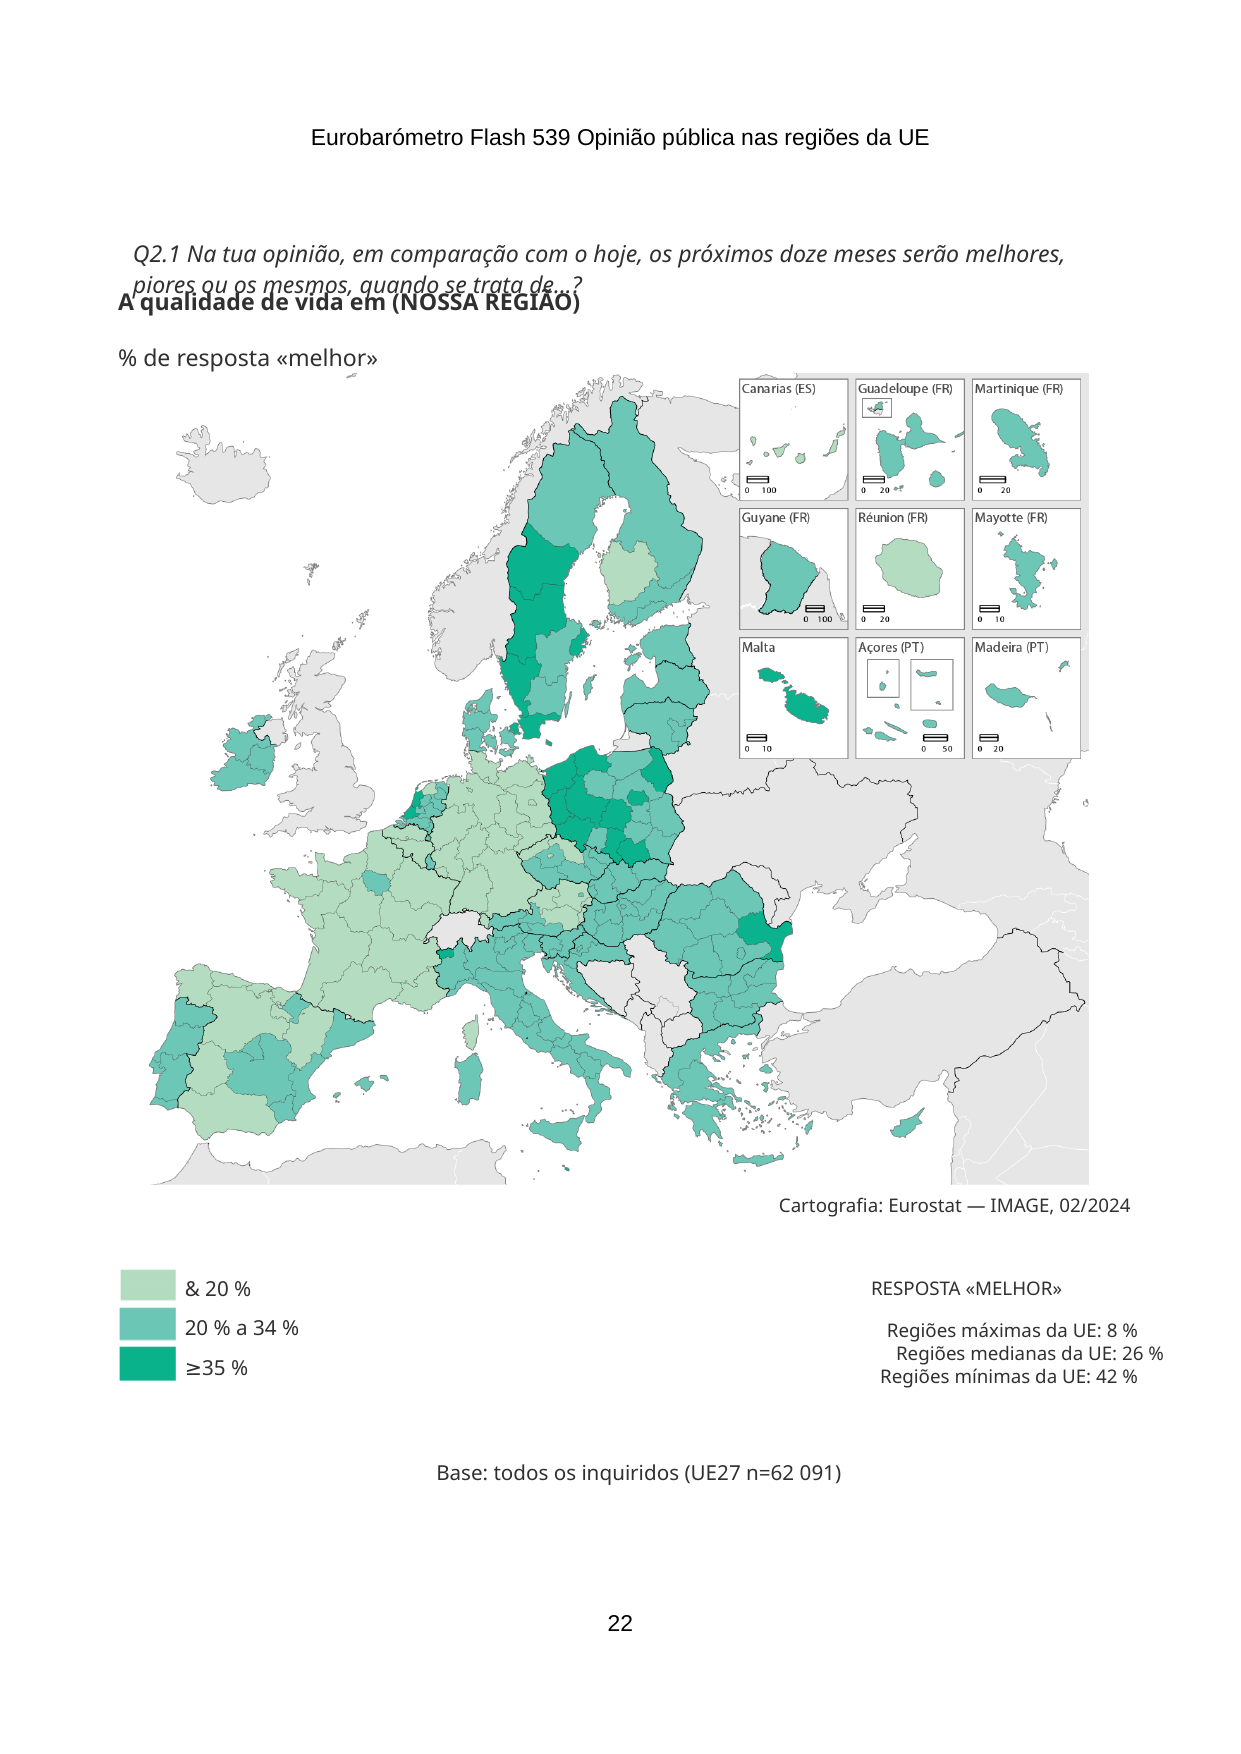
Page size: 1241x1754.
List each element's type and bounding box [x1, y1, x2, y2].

picture [121, 1270, 175, 1301]
picture [120, 1347, 175, 1380]
picture [118, 372, 1089, 1185]
picture [120, 1308, 175, 1341]
